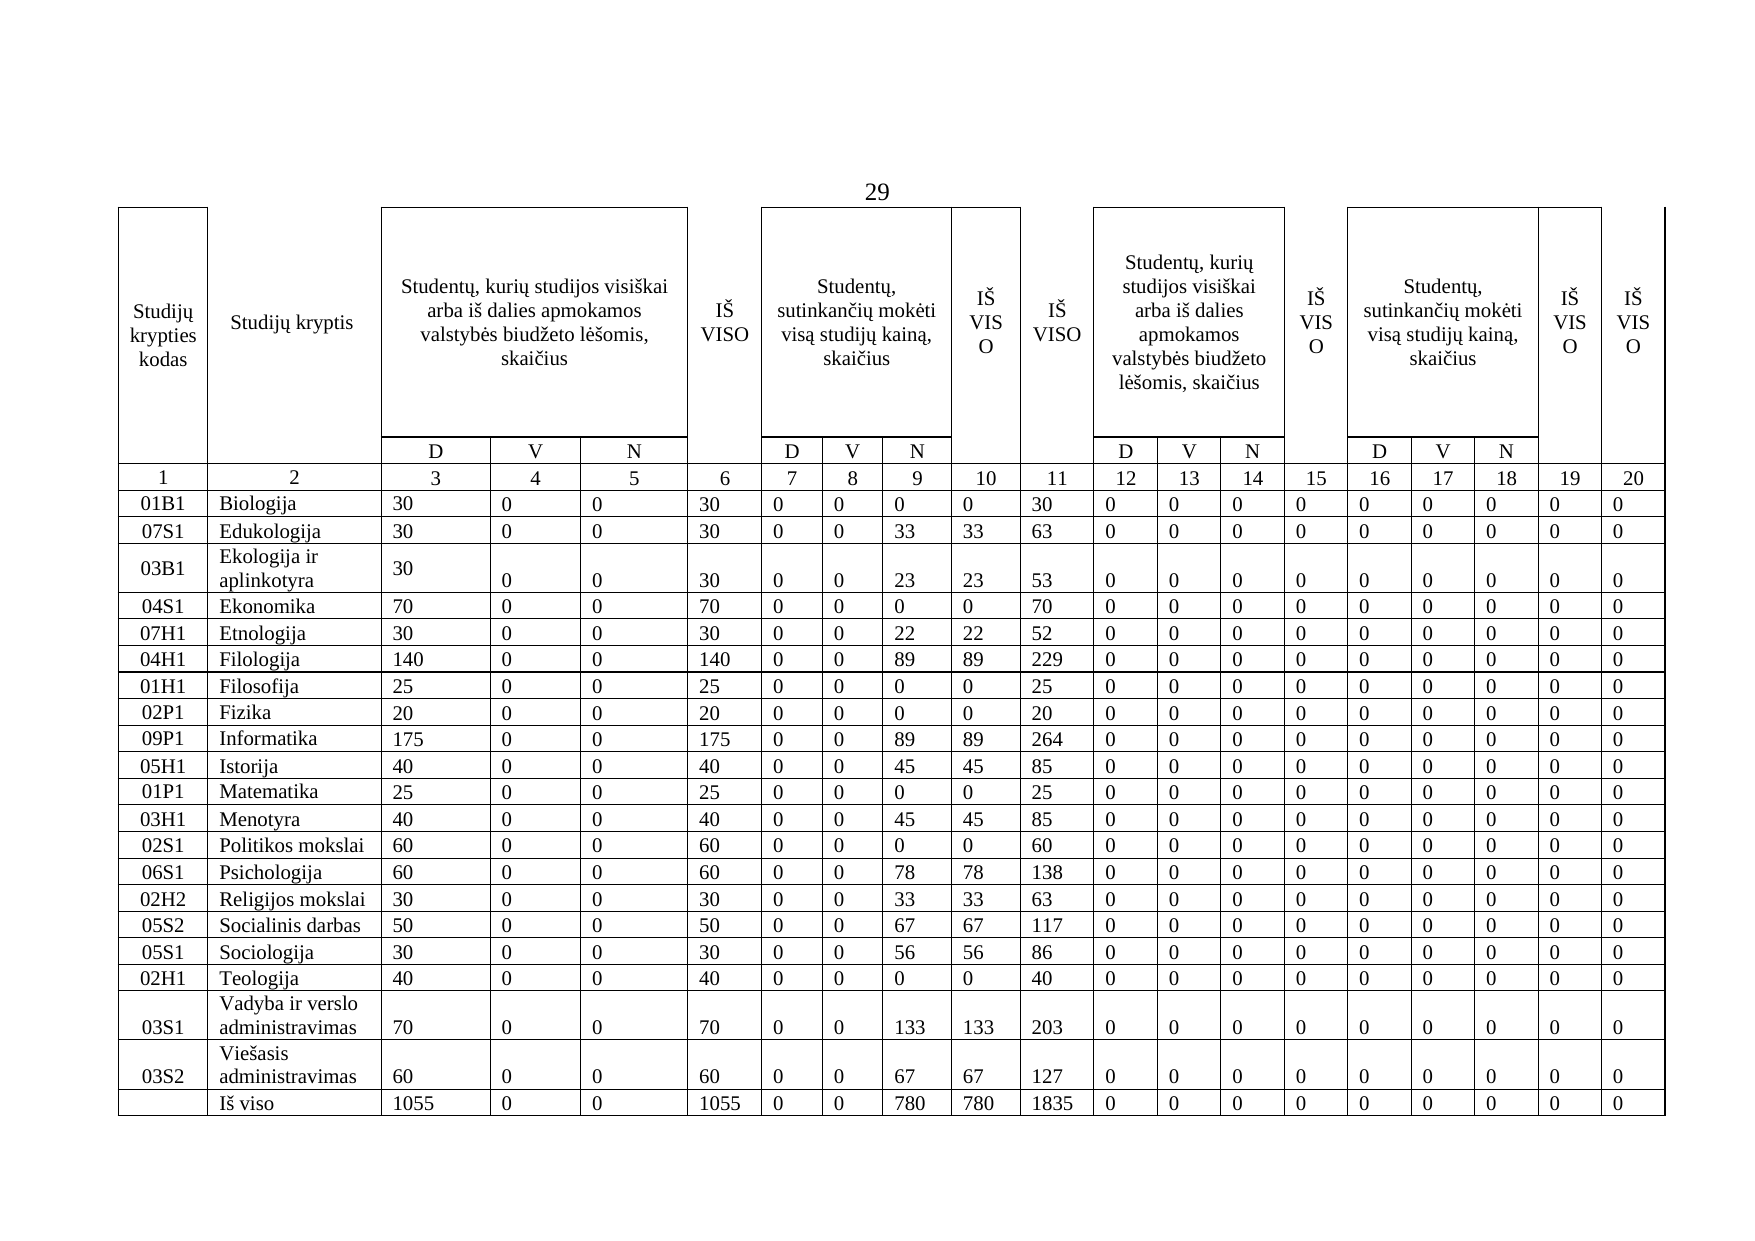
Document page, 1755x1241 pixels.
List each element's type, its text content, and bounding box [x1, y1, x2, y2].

table_cell 33 [952, 517, 1020, 543]
table_cell 0 [1602, 779, 1664, 804]
table_cell 25 [1021, 673, 1093, 698]
table_cell Filologija [208, 646, 381, 671]
table_cell 25 [1021, 779, 1093, 804]
table_cell 0 [1158, 1090, 1220, 1115]
table_cell 0 [1475, 779, 1538, 804]
table_cell IŠ VISO [1285, 207, 1347, 436]
table_cell 0 [1348, 832, 1411, 857]
table_cell 0 [491, 912, 580, 937]
table_cell 0 [1412, 673, 1474, 698]
table_cell 30 [382, 517, 490, 543]
table_cell 0 [491, 699, 580, 724]
table_cell 0 [1221, 726, 1284, 751]
table_cell 0 [491, 991, 580, 1039]
table_cell 4 [491, 464, 580, 489]
table_cell Studentų, kurių studijos visiškai arba iš dalies apmokamos valstybės biudžeto lėšomis, skaičius [1094, 208, 1284, 436]
table_cell 0 [823, 593, 882, 618]
table_cell 0 [1221, 673, 1284, 698]
table_cell 0 [1475, 1040, 1538, 1088]
table_cell 07S1 [119, 517, 207, 543]
table_cell 0 [1539, 912, 1601, 937]
table_cell 0 [1475, 752, 1538, 778]
table_cell 70 [382, 593, 490, 618]
table_cell 0 [1475, 938, 1538, 964]
table_cell 175 [688, 726, 761, 751]
table_cell 0 [491, 832, 580, 857]
table_cell 18 [1475, 464, 1538, 489]
table_cell 0 [1602, 646, 1664, 671]
table_cell 138 [1021, 859, 1093, 884]
table_cell 0 [1158, 885, 1220, 911]
table_cell 0 [491, 517, 580, 543]
table_cell 67 [883, 1040, 951, 1088]
table_cell 70 [688, 593, 761, 618]
table_cell 0 [1412, 619, 1474, 645]
table_cell 25 [382, 779, 490, 804]
table_cell 0 [823, 859, 882, 884]
table_cell 0 [491, 779, 580, 804]
table_cell 5 [581, 464, 687, 489]
table_cell 0 [823, 699, 882, 724]
table_cell 0 [491, 1040, 580, 1088]
table_cell 0 [1602, 805, 1664, 831]
table_cell 0 [1539, 544, 1601, 592]
table_cell 2 [208, 464, 381, 489]
table_cell 05S2 [119, 912, 207, 937]
table_cell 0 [1602, 991, 1664, 1039]
table_cell 0 [1539, 726, 1601, 751]
table_cell 30 [382, 619, 490, 645]
table_cell 0 [1348, 965, 1411, 990]
table_cell 0 [1285, 805, 1347, 831]
table_cell 0 [491, 752, 580, 778]
table_cell 0 [1094, 517, 1157, 543]
table_cell 0 [883, 491, 951, 516]
table_cell 0 [762, 699, 822, 724]
table_cell Studentų, sutinkančių mokėti visą studijų kainą, skaičius [762, 208, 951, 436]
table_cell 0 [491, 938, 580, 964]
table_cell 04H1 [119, 646, 207, 671]
table_cell 0 [1158, 1040, 1220, 1088]
table_cell 0 [1094, 965, 1157, 990]
table_cell 0 [1602, 619, 1664, 645]
table_cell N [1221, 438, 1284, 463]
table_cell 3 [382, 464, 490, 489]
table_cell 0 [1158, 912, 1220, 937]
table_cell 7 [762, 464, 822, 489]
table_cell Edukologija [208, 517, 381, 543]
table_cell 0 [1602, 726, 1664, 751]
table_cell 0 [1285, 544, 1347, 592]
table_cell 0 [1158, 779, 1220, 804]
table_cell 01H1 [119, 673, 207, 698]
table_cell 33 [952, 885, 1020, 911]
table_cell 30 [688, 517, 761, 543]
table_cell 127 [1021, 1040, 1093, 1088]
table_cell 175 [382, 726, 490, 751]
table_cell V [1158, 438, 1220, 463]
table_cell 140 [382, 646, 490, 671]
table_cell Sociologija [208, 938, 381, 964]
table_cell 30 [688, 544, 761, 592]
table_cell 0 [1221, 699, 1284, 724]
table_cell 0 [1094, 885, 1157, 911]
table_cell 0 [1158, 832, 1220, 857]
table_cell 0 [1412, 991, 1474, 1039]
table_cell Viešasis administravimas [208, 1040, 381, 1088]
table_cell 0 [581, 491, 687, 516]
table_cell 0 [762, 491, 822, 516]
table_cell 0 [1348, 859, 1411, 884]
table_cell 0 [1221, 491, 1284, 516]
table_cell 0 [1539, 832, 1601, 857]
table_cell 0 [491, 544, 580, 592]
table_cell 02S1 [119, 832, 207, 857]
table_cell Informatika [208, 726, 381, 751]
table_cell 0 [823, 885, 882, 911]
table_cell IŠ VISO [1021, 207, 1093, 436]
table_cell 0 [1094, 752, 1157, 778]
table_cell 0 [1475, 859, 1538, 884]
table_cell 0 [1475, 832, 1538, 857]
table_cell 0 [1285, 491, 1347, 516]
table_cell 85 [1021, 752, 1093, 778]
table_cell 0 [1348, 726, 1411, 751]
table_cell 0 [1221, 517, 1284, 543]
table_cell 0 [1158, 726, 1220, 751]
table_cell 60 [382, 1040, 490, 1088]
table_cell 0 [581, 619, 687, 645]
table_cell 0 [1221, 885, 1284, 911]
table_cell 0 [1475, 726, 1538, 751]
table_cell 89 [952, 726, 1020, 751]
table_cell 0 [762, 593, 822, 618]
table_cell 0 [1221, 593, 1284, 618]
table_cell 40 [382, 965, 490, 990]
table_cell 0 [1539, 673, 1601, 698]
table_cell 50 [688, 912, 761, 937]
table_cell 0 [1094, 859, 1157, 884]
table_cell 0 [1412, 726, 1474, 751]
table_cell 0 [491, 491, 580, 516]
table_cell 0 [1539, 699, 1601, 724]
table_cell 0 [823, 544, 882, 592]
table_cell 0 [823, 1040, 882, 1088]
table_cell 23 [883, 544, 951, 592]
table_cell 0 [1539, 938, 1601, 964]
table_cell 0 [762, 619, 822, 645]
table_cell 0 [581, 832, 687, 857]
table_cell 67 [952, 1040, 1020, 1088]
table_cell 0 [1221, 544, 1284, 592]
table_cell 0 [1348, 885, 1411, 911]
table_cell D [382, 438, 490, 463]
table_cell 0 [581, 699, 687, 724]
table_cell 0 [952, 965, 1020, 990]
table_cell [1539, 436, 1601, 463]
table_cell 60 [688, 832, 761, 857]
table_cell 0 [1602, 752, 1664, 778]
table_cell 0 [1285, 832, 1347, 857]
table_cell 0 [883, 673, 951, 698]
table_cell 0 [1285, 991, 1347, 1039]
table_cell 20 [1021, 699, 1093, 724]
table_cell 0 [1539, 859, 1601, 884]
table_cell 0 [1348, 991, 1411, 1039]
table_cell V [491, 438, 580, 463]
table_cell 0 [1475, 805, 1538, 831]
table_cell 0 [581, 1040, 687, 1088]
table_cell 229 [1021, 646, 1093, 671]
table_cell 0 [1475, 619, 1538, 645]
table_cell [1285, 436, 1347, 463]
table_cell 0 [1348, 646, 1411, 671]
table_cell 0 [1539, 491, 1601, 516]
table_cell 63 [1021, 885, 1093, 911]
table_cell 60 [688, 859, 761, 884]
table_cell 19 [1539, 464, 1601, 489]
table_cell 06S1 [119, 859, 207, 884]
table_cell [119, 1090, 207, 1115]
table_cell 203 [1021, 991, 1093, 1039]
table_cell 1 [119, 464, 207, 489]
table_cell 0 [581, 991, 687, 1039]
table_cell 60 [688, 1040, 761, 1088]
table_cell 0 [581, 673, 687, 698]
table_cell 0 [1412, 779, 1474, 804]
table_cell 0 [491, 646, 580, 671]
table_cell 0 [762, 805, 822, 831]
table_cell 33 [883, 885, 951, 911]
table_cell Socialinis darbas [208, 912, 381, 937]
table_cell 0 [762, 646, 822, 671]
table_cell 0 [1475, 699, 1538, 724]
table_cell 0 [1539, 646, 1601, 671]
table_cell 0 [1602, 491, 1664, 516]
table_cell N [1475, 438, 1538, 463]
table_cell 8 [823, 464, 882, 489]
table_cell 0 [1539, 991, 1601, 1039]
table_cell 15 [1285, 464, 1347, 489]
table_cell 0 [1221, 832, 1284, 857]
table_cell 01B1 [119, 491, 207, 516]
table_cell 133 [952, 991, 1020, 1039]
table_cell 0 [491, 593, 580, 618]
table_cell 40 [1021, 965, 1093, 990]
table_cell 0 [1475, 991, 1538, 1039]
table_cell Etnologija [208, 619, 381, 645]
table_cell Matematika [208, 779, 381, 804]
table_cell 0 [823, 965, 882, 990]
table_cell 56 [883, 938, 951, 964]
table_cell Vadyba ir verslo administravimas [208, 991, 381, 1039]
table_cell 0 [883, 699, 951, 724]
table_cell 40 [382, 752, 490, 778]
table_cell 0 [1348, 752, 1411, 778]
table_cell 0 [823, 938, 882, 964]
table_cell 0 [1094, 544, 1157, 592]
table_cell 0 [1539, 619, 1601, 645]
table_cell 40 [688, 965, 761, 990]
table_cell 45 [952, 752, 1020, 778]
table_cell 0 [823, 1090, 882, 1115]
table_cell 0 [1602, 544, 1664, 592]
table_cell 0 [1221, 912, 1284, 937]
table_cell 0 [952, 699, 1020, 724]
table_cell 780 [952, 1090, 1020, 1115]
table_cell 0 [883, 832, 951, 857]
table_cell 0 [1094, 805, 1157, 831]
table_cell 0 [1539, 1040, 1601, 1088]
table_cell 0 [1158, 517, 1220, 543]
table_cell 0 [1539, 965, 1601, 990]
table_cell 0 [762, 885, 822, 911]
table_cell Psichologija [208, 859, 381, 884]
table_cell 0 [1285, 1040, 1347, 1088]
table_cell 0 [581, 544, 687, 592]
table_cell 0 [1348, 619, 1411, 645]
table_cell N [883, 438, 951, 463]
table_cell 20 [688, 699, 761, 724]
table_cell 0 [581, 593, 687, 618]
table_cell 0 [491, 726, 580, 751]
table_cell 0 [1412, 1090, 1474, 1115]
table_cell 0 [1475, 912, 1538, 937]
table_cell 0 [1221, 646, 1284, 671]
table_cell 0 [1094, 726, 1157, 751]
table_cell 0 [1475, 885, 1538, 911]
table_cell 0 [1412, 646, 1474, 671]
table_cell 0 [1285, 779, 1347, 804]
table_cell 0 [1285, 726, 1347, 751]
table_cell 09P1 [119, 726, 207, 751]
table_cell 70 [1021, 593, 1093, 618]
table_cell 0 [1348, 912, 1411, 937]
table_cell 0 [762, 673, 822, 698]
table_cell 0 [762, 726, 822, 751]
table_cell 0 [952, 673, 1020, 698]
table_cell 0 [823, 805, 882, 831]
table_cell 60 [382, 832, 490, 857]
table_cell 03B1 [119, 544, 207, 592]
table_cell 0 [1602, 1090, 1664, 1115]
table_cell 0 [762, 859, 822, 884]
table_cell 17 [1412, 464, 1474, 489]
table_cell 0 [1602, 885, 1664, 911]
table_cell 117 [1021, 912, 1093, 937]
table_cell 50 [382, 912, 490, 937]
table_cell 0 [1094, 491, 1157, 516]
table_cell 45 [952, 805, 1020, 831]
table_cell 12 [1094, 464, 1157, 489]
table_cell Studentų, kurių studijos visiškai arba iš dalies apmokamos valstybės biudžeto lėšomis, skaičius [382, 208, 687, 436]
table_cell 0 [491, 805, 580, 831]
table_cell 60 [382, 859, 490, 884]
table_cell 0 [581, 517, 687, 543]
table_cell 14 [1221, 464, 1284, 489]
table_cell 0 [1221, 1040, 1284, 1088]
table_cell 70 [382, 991, 490, 1039]
table_cell 0 [1094, 619, 1157, 645]
table_cell 0 [1285, 699, 1347, 724]
table_cell 0 [762, 1040, 822, 1088]
table_cell 0 [823, 752, 882, 778]
table_cell 1055 [688, 1090, 761, 1115]
table_cell 0 [1412, 832, 1474, 857]
table_cell 0 [1412, 752, 1474, 778]
table_cell 67 [883, 912, 951, 937]
table_cell 9 [883, 464, 951, 489]
table_cell 0 [1412, 491, 1474, 516]
table_cell 0 [1094, 593, 1157, 618]
table_cell 0 [1348, 491, 1411, 516]
table_cell 03H1 [119, 805, 207, 831]
table_cell 0 [1158, 965, 1220, 990]
table_cell 0 [1602, 938, 1664, 964]
table_cell 0 [1221, 779, 1284, 804]
table_cell 140 [688, 646, 761, 671]
table_cell 0 [581, 885, 687, 911]
table_cell 0 [883, 779, 951, 804]
table_cell Politikos mokslai [208, 832, 381, 857]
table_cell 0 [581, 646, 687, 671]
table_cell 23 [952, 544, 1020, 592]
table_cell 0 [1158, 859, 1220, 884]
table_cell 30 [382, 938, 490, 964]
table_cell 0 [1348, 779, 1411, 804]
table_cell 0 [1094, 1090, 1157, 1115]
table_cell 0 [1285, 1090, 1347, 1115]
table_cell Biologija [208, 491, 381, 516]
table_cell 0 [1348, 1090, 1411, 1115]
table_cell 78 [883, 859, 951, 884]
table_cell 0 [1285, 752, 1347, 778]
table_cell 0 [823, 646, 882, 671]
table_cell 0 [762, 517, 822, 543]
table_cell 0 [581, 726, 687, 751]
table_cell 60 [1021, 832, 1093, 857]
table_cell 0 [1285, 885, 1347, 911]
table_cell 0 [581, 938, 687, 964]
table_cell 0 [1602, 673, 1664, 698]
table_cell 0 [1285, 965, 1347, 990]
table_cell 07H1 [119, 619, 207, 645]
table_cell Fizika [208, 699, 381, 724]
table_cell 0 [1221, 805, 1284, 831]
table_cell 0 [1412, 805, 1474, 831]
table_cell 0 [1475, 593, 1538, 618]
table_cell 0 [1285, 673, 1347, 698]
table_cell 0 [823, 991, 882, 1039]
table_cell 6 [688, 464, 761, 489]
table_cell 0 [1412, 938, 1474, 964]
table_cell 0 [1221, 991, 1284, 1039]
table_cell 25 [688, 673, 761, 698]
table_cell 16 [1348, 464, 1411, 489]
table_cell 0 [952, 779, 1020, 804]
table_cell N [581, 438, 687, 463]
table_cell 30 [382, 544, 490, 592]
table_cell 0 [1602, 912, 1664, 937]
table_cell Studentų, sutinkančių mokėti visą studijų kainą, skaičius [1348, 208, 1538, 436]
table_cell 0 [1158, 991, 1220, 1039]
table_cell 0 [1158, 593, 1220, 618]
table_cell 0 [823, 779, 882, 804]
table_cell 30 [382, 491, 490, 516]
table_cell Religijos mokslai [208, 885, 381, 911]
table_cell 0 [1094, 673, 1157, 698]
table_cell 0 [1094, 991, 1157, 1039]
table_cell 0 [1539, 752, 1601, 778]
table_cell 0 [491, 885, 580, 911]
table_cell 0 [762, 938, 822, 964]
table_cell 0 [1412, 859, 1474, 884]
table_cell 0 [1094, 779, 1157, 804]
table_cell 0 [1158, 699, 1220, 724]
table_cell 0 [1475, 544, 1538, 592]
table_cell 70 [688, 991, 761, 1039]
table_cell 25 [382, 673, 490, 698]
table_cell 0 [1094, 1040, 1157, 1088]
table_cell 0 [952, 832, 1020, 857]
table_cell 0 [883, 593, 951, 618]
table_cell 0 [762, 965, 822, 990]
table_cell 89 [883, 726, 951, 751]
table_cell 0 [1412, 912, 1474, 937]
table_cell 0 [1539, 779, 1601, 804]
table_cell 11 [1021, 464, 1093, 489]
table_cell IŠ VISO [952, 208, 1020, 436]
table_cell 0 [823, 832, 882, 857]
table_cell 0 [823, 673, 882, 698]
table_cell 0 [823, 517, 882, 543]
table_cell 22 [883, 619, 951, 645]
table_cell 0 [1348, 1040, 1411, 1088]
table_cell 0 [1539, 517, 1601, 543]
table_cell 0 [952, 491, 1020, 516]
table_cell 780 [883, 1090, 951, 1115]
table_cell D [762, 438, 822, 463]
table_cell 05H1 [119, 752, 207, 778]
table_cell 0 [762, 832, 822, 857]
table_cell [1021, 436, 1093, 463]
table_cell D [1094, 438, 1157, 463]
table_cell 0 [1602, 699, 1664, 724]
table_cell 0 [581, 1090, 687, 1115]
table_cell 04S1 [119, 593, 207, 618]
table_cell 52 [1021, 619, 1093, 645]
table_cell 0 [1475, 965, 1538, 990]
table_cell 0 [1221, 1090, 1284, 1115]
table_cell 0 [1158, 619, 1220, 645]
table_cell [1602, 436, 1664, 463]
table_cell 1835 [1021, 1090, 1093, 1115]
table_cell Filosofija [208, 673, 381, 698]
table_cell 0 [1348, 938, 1411, 964]
table_cell 20 [382, 699, 490, 724]
table_cell 10 [952, 464, 1020, 489]
table_cell Studijų krypties kodas [119, 208, 207, 463]
table_cell 0 [1539, 885, 1601, 911]
table_cell 0 [1094, 646, 1157, 671]
table_cell 0 [1221, 938, 1284, 964]
table_cell 89 [952, 646, 1020, 671]
table_cell 0 [1412, 885, 1474, 911]
table_cell 0 [1602, 517, 1664, 543]
table_cell 45 [883, 752, 951, 778]
table_cell 0 [1412, 544, 1474, 592]
table_cell 0 [491, 619, 580, 645]
table_cell 0 [762, 912, 822, 937]
table_cell Ekologija ir aplinkotyra [208, 544, 381, 592]
table_cell 0 [491, 673, 580, 698]
table_cell 02H2 [119, 885, 207, 911]
table_cell 56 [952, 938, 1020, 964]
table_cell 0 [1348, 517, 1411, 543]
table_cell [208, 436, 381, 463]
table_cell 53 [1021, 544, 1093, 592]
table_cell 0 [1158, 752, 1220, 778]
table_cell 0 [581, 805, 687, 831]
table_cell 20 [1602, 464, 1664, 489]
table_cell 0 [1158, 544, 1220, 592]
table_cell 22 [952, 619, 1020, 645]
table_cell 264 [1021, 726, 1093, 751]
table_cell 45 [883, 805, 951, 831]
table_cell 0 [1221, 752, 1284, 778]
table_cell 63 [1021, 517, 1093, 543]
table_cell 0 [1285, 646, 1347, 671]
table_cell 0 [762, 991, 822, 1039]
table_cell 0 [491, 1090, 580, 1115]
table_cell 0 [1348, 544, 1411, 592]
table_cell 89 [883, 646, 951, 671]
table_cell 30 [688, 619, 761, 645]
table_cell 0 [762, 752, 822, 778]
table_cell 0 [1348, 699, 1411, 724]
table_cell 0 [1412, 517, 1474, 543]
table_cell 67 [952, 912, 1020, 937]
table_cell 03S2 [119, 1040, 207, 1088]
table_cell 30 [688, 885, 761, 911]
table_cell 0 [1285, 619, 1347, 645]
table_cell 1055 [382, 1090, 490, 1115]
table_cell 0 [952, 593, 1020, 618]
table_cell 0 [1412, 699, 1474, 724]
table_cell 0 [762, 1090, 822, 1115]
table_cell Studijų kryptis [208, 207, 381, 436]
table_cell 30 [1021, 491, 1093, 516]
table_cell 30 [688, 938, 761, 964]
table_cell 0 [1285, 859, 1347, 884]
table_cell 78 [952, 859, 1020, 884]
table_cell 0 [1285, 938, 1347, 964]
table_cell 0 [1094, 912, 1157, 937]
table_cell 0 [581, 779, 687, 804]
table_cell 0 [823, 619, 882, 645]
table_cell IŠ VISO [1539, 208, 1601, 436]
table_cell 33 [883, 517, 951, 543]
table_cell 0 [1221, 965, 1284, 990]
table_cell 0 [581, 752, 687, 778]
table_cell 40 [688, 805, 761, 831]
table_cell 0 [491, 859, 580, 884]
table_cell Iš viso [208, 1090, 381, 1115]
table_cell IŠ VISO [688, 207, 761, 436]
table_cell 0 [1348, 805, 1411, 831]
table_cell 133 [883, 991, 951, 1039]
table_cell Menotyra [208, 805, 381, 831]
table_cell 0 [1348, 593, 1411, 618]
table_cell 30 [688, 491, 761, 516]
table_cell 0 [1285, 912, 1347, 937]
table_cell 0 [1475, 1090, 1538, 1115]
table_cell 0 [1348, 673, 1411, 698]
table_cell 05S1 [119, 938, 207, 964]
table_cell 0 [1602, 832, 1664, 857]
table_cell 03S1 [119, 991, 207, 1039]
table_cell 0 [1158, 646, 1220, 671]
table_cell 0 [1412, 1040, 1474, 1088]
table_cell 0 [581, 912, 687, 937]
table_cell 0 [1221, 859, 1284, 884]
table_cell 30 [382, 885, 490, 911]
table_cell 0 [1602, 1040, 1664, 1088]
table_cell 13 [1158, 464, 1220, 489]
table_cell 0 [1539, 593, 1601, 618]
table_cell 0 [491, 965, 580, 990]
table_cell V [823, 438, 882, 463]
table_cell 0 [581, 859, 687, 884]
table_cell 0 [762, 544, 822, 592]
table_cell D [1348, 438, 1411, 463]
table_cell 0 [1475, 646, 1538, 671]
table_cell Ekonomika [208, 593, 381, 618]
table_cell 0 [762, 779, 822, 804]
table_cell 0 [1094, 832, 1157, 857]
table_cell 0 [1412, 593, 1474, 618]
table_cell 0 [1475, 491, 1538, 516]
table_cell 0 [883, 965, 951, 990]
table_cell Teologija [208, 965, 381, 990]
table_cell 0 [823, 491, 882, 516]
table_cell 0 [1158, 938, 1220, 964]
table_cell 0 [1602, 859, 1664, 884]
table_cell 0 [1539, 1090, 1601, 1115]
table_cell IŠ VISO [1602, 207, 1664, 436]
table_cell 0 [1221, 619, 1284, 645]
table_cell 0 [1094, 699, 1157, 724]
table_cell 0 [1602, 965, 1664, 990]
table_cell V [1412, 438, 1474, 463]
table_cell 0 [1475, 517, 1538, 543]
table_cell 02H1 [119, 965, 207, 990]
table_cell 0 [1158, 673, 1220, 698]
table_cell 40 [688, 752, 761, 778]
table_cell 01P1 [119, 779, 207, 804]
table_cell 0 [581, 965, 687, 990]
table_cell 02P1 [119, 699, 207, 724]
table_cell 0 [1412, 965, 1474, 990]
table_cell 0 [1285, 593, 1347, 618]
table_cell 85 [1021, 805, 1093, 831]
table_cell 25 [688, 779, 761, 804]
table_cell 86 [1021, 938, 1093, 964]
table_cell 0 [1539, 805, 1601, 831]
table_cell 0 [1285, 517, 1347, 543]
table_cell 40 [382, 805, 490, 831]
table_cell 0 [1475, 673, 1538, 698]
table_cell 0 [1602, 593, 1664, 618]
table_cell 0 [1158, 491, 1220, 516]
table_cell 0 [1158, 805, 1220, 831]
table_cell [688, 436, 761, 463]
table_cell Istorija [208, 752, 381, 778]
table_cell 0 [823, 726, 882, 751]
table_cell 0 [823, 912, 882, 937]
table_cell [952, 436, 1020, 463]
table_cell 0 [1094, 938, 1157, 964]
